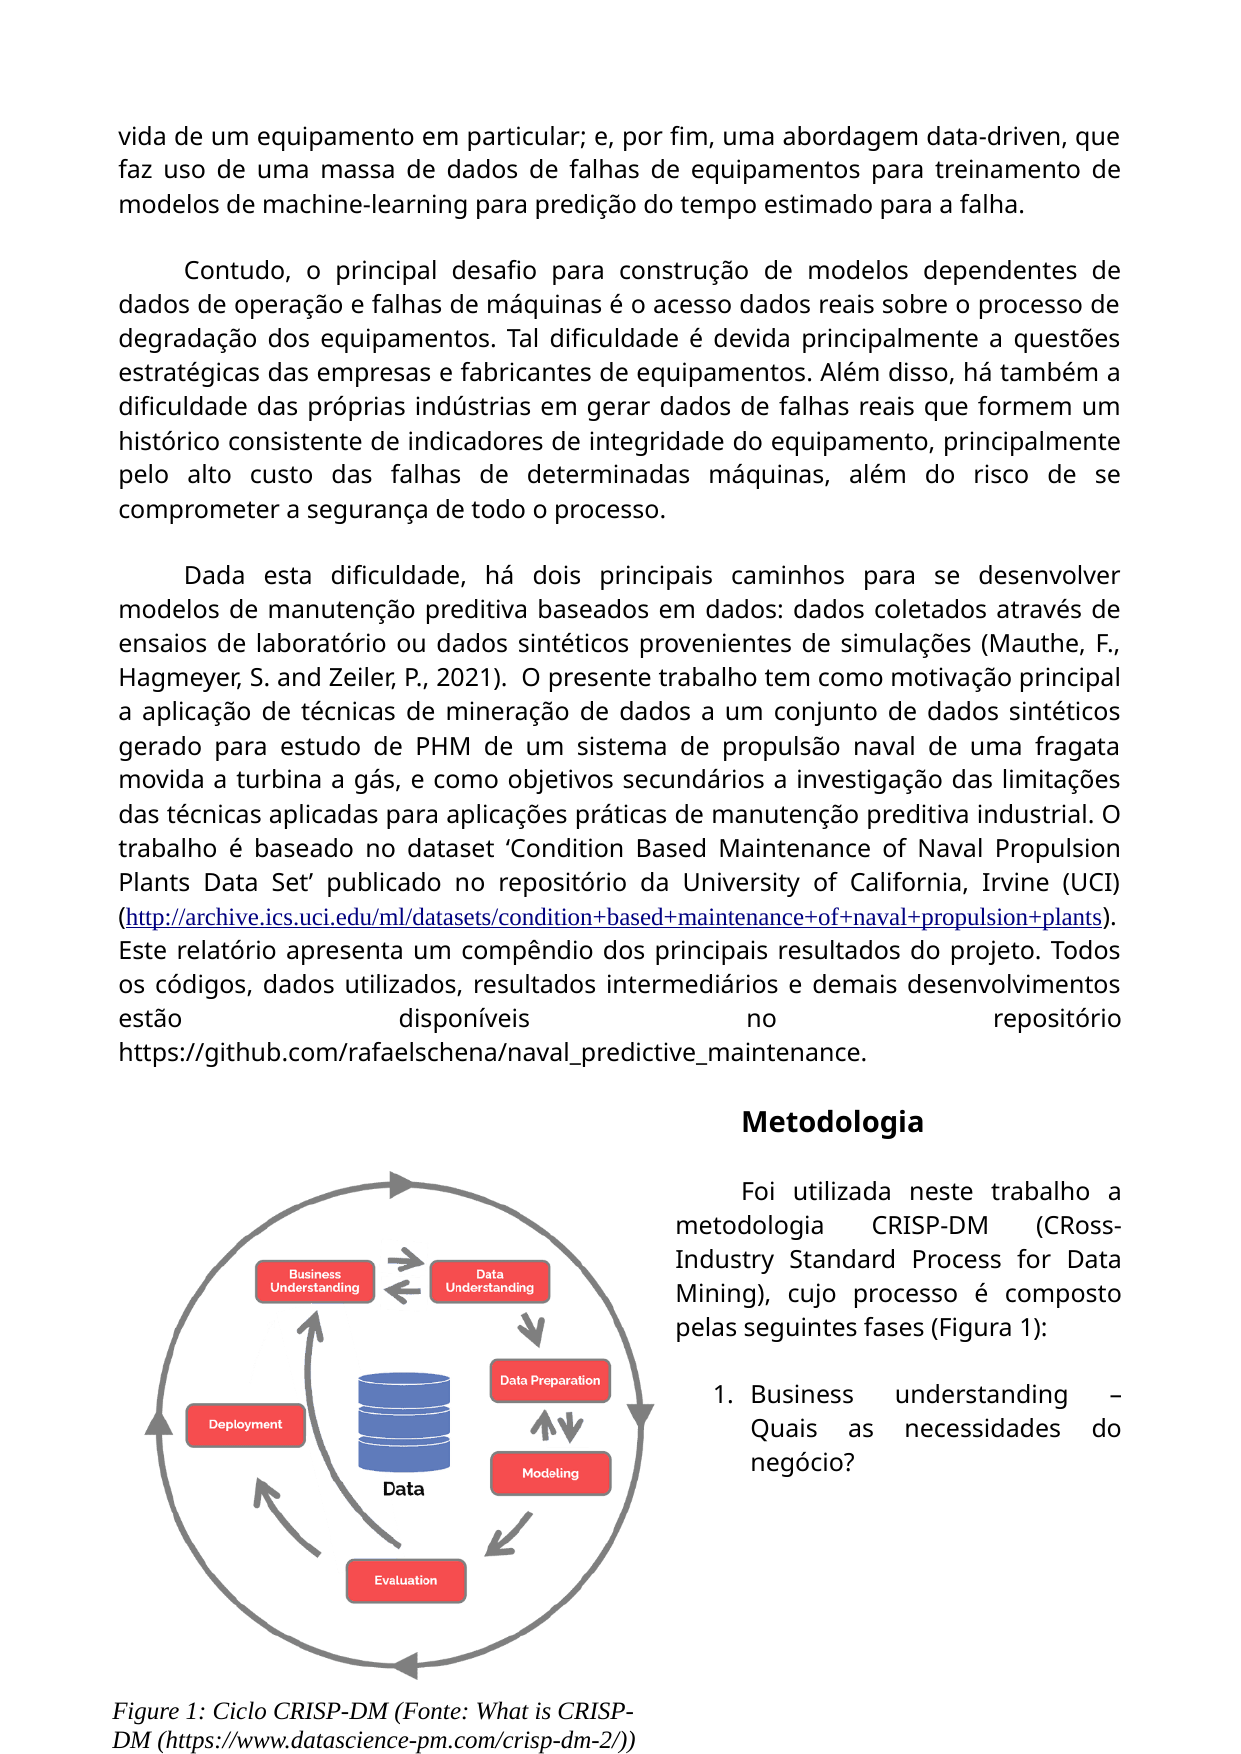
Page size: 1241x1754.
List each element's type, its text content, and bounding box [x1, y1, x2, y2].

list Figure 1: Ciclo CRISP-DM (Fonte: What is CRISP-DM (https://www.datascience-pm.com/crisp-dm-2/)) [112, 1697, 675, 1754]
text Contudo, o principal desafio para construção de modelos dependentes de dados de operação e falhas de máquinas é o acesso dados reais sobre o processo de degradação dos equipamentos. Tal dificuldade é devida principalmente a questões estratégicas das empresas e fabricantes de equipamentos. Além disso, há também a dificuldade das próprias indústrias em gerar dados de falhas reais que formem um histórico consistente de indicadores de integridade do equipamento, principalmente pelo alto custo das falhas de determinadas máquinas, além do risco de se comprometer a segurança de todo o processo. [118, 253, 1122, 525]
text Dada esta dificuldade, há dois principais caminhos para se desenvolver modelos de manutenção preditiva baseados em dados: dados coletados através de ensaios de laboratório ou dados sintéticos provenientes de simulações (Mauthe, F., Hagmeyer, S. and Zeiler, P., 2021). O presente trabalho tem como motivação principal a aplicação de técnicas de mineração de dados a um conjunto de dados sintéticos gerado para estudo de PHM de um sistema de propulsão naval de uma fragata movida a turbina a gás, e como objetivos secundários a investigação das limitações das técnicas aplicadas para aplicações práticas de manutenção preditiva industrial. O trabalho é baseado no dataset ‘Condition Based Maintenance of Naval Propulsion Plants Data Set’ publicado no repositório da University of California, Irvine (UCI) (http://archive.ics.uci.edu/ml/datasets/condition+based+maintenance+of+naval+propulsion+plants). Este relatório apresenta um compêndio dos principais resultados do projeto. Todos os códigos, dados utilizados, resultados intermediários e demais desenvolvimentos estão disponíveis no repositório https://github.com/rafaelschena/naval_predictive_maintenance. [118, 558, 1122, 1069]
text Metodologia [118, 1101, 1122, 1141]
list [112, 1131, 675, 1143]
text Foi utilizada neste trabalho a metodologia CRISP-DM (CRoss-Industry Standard Process for Data Mining), cujo processo é composto pelas seguintes fases (Figura 1): [675, 1173, 1122, 1344]
text vida de um equipamento em particular; e, por fim, uma abordagem data-driven, que faz uso de uma massa de dados de falhas de equipamentos para treinamento de modelos de machine-learning para predição do tempo estimado para a falha. [118, 118, 1122, 220]
picture [112, 1143, 675, 1697]
list Business understanding – Quais as necessidades do negócio? [675, 1376, 1122, 1478]
